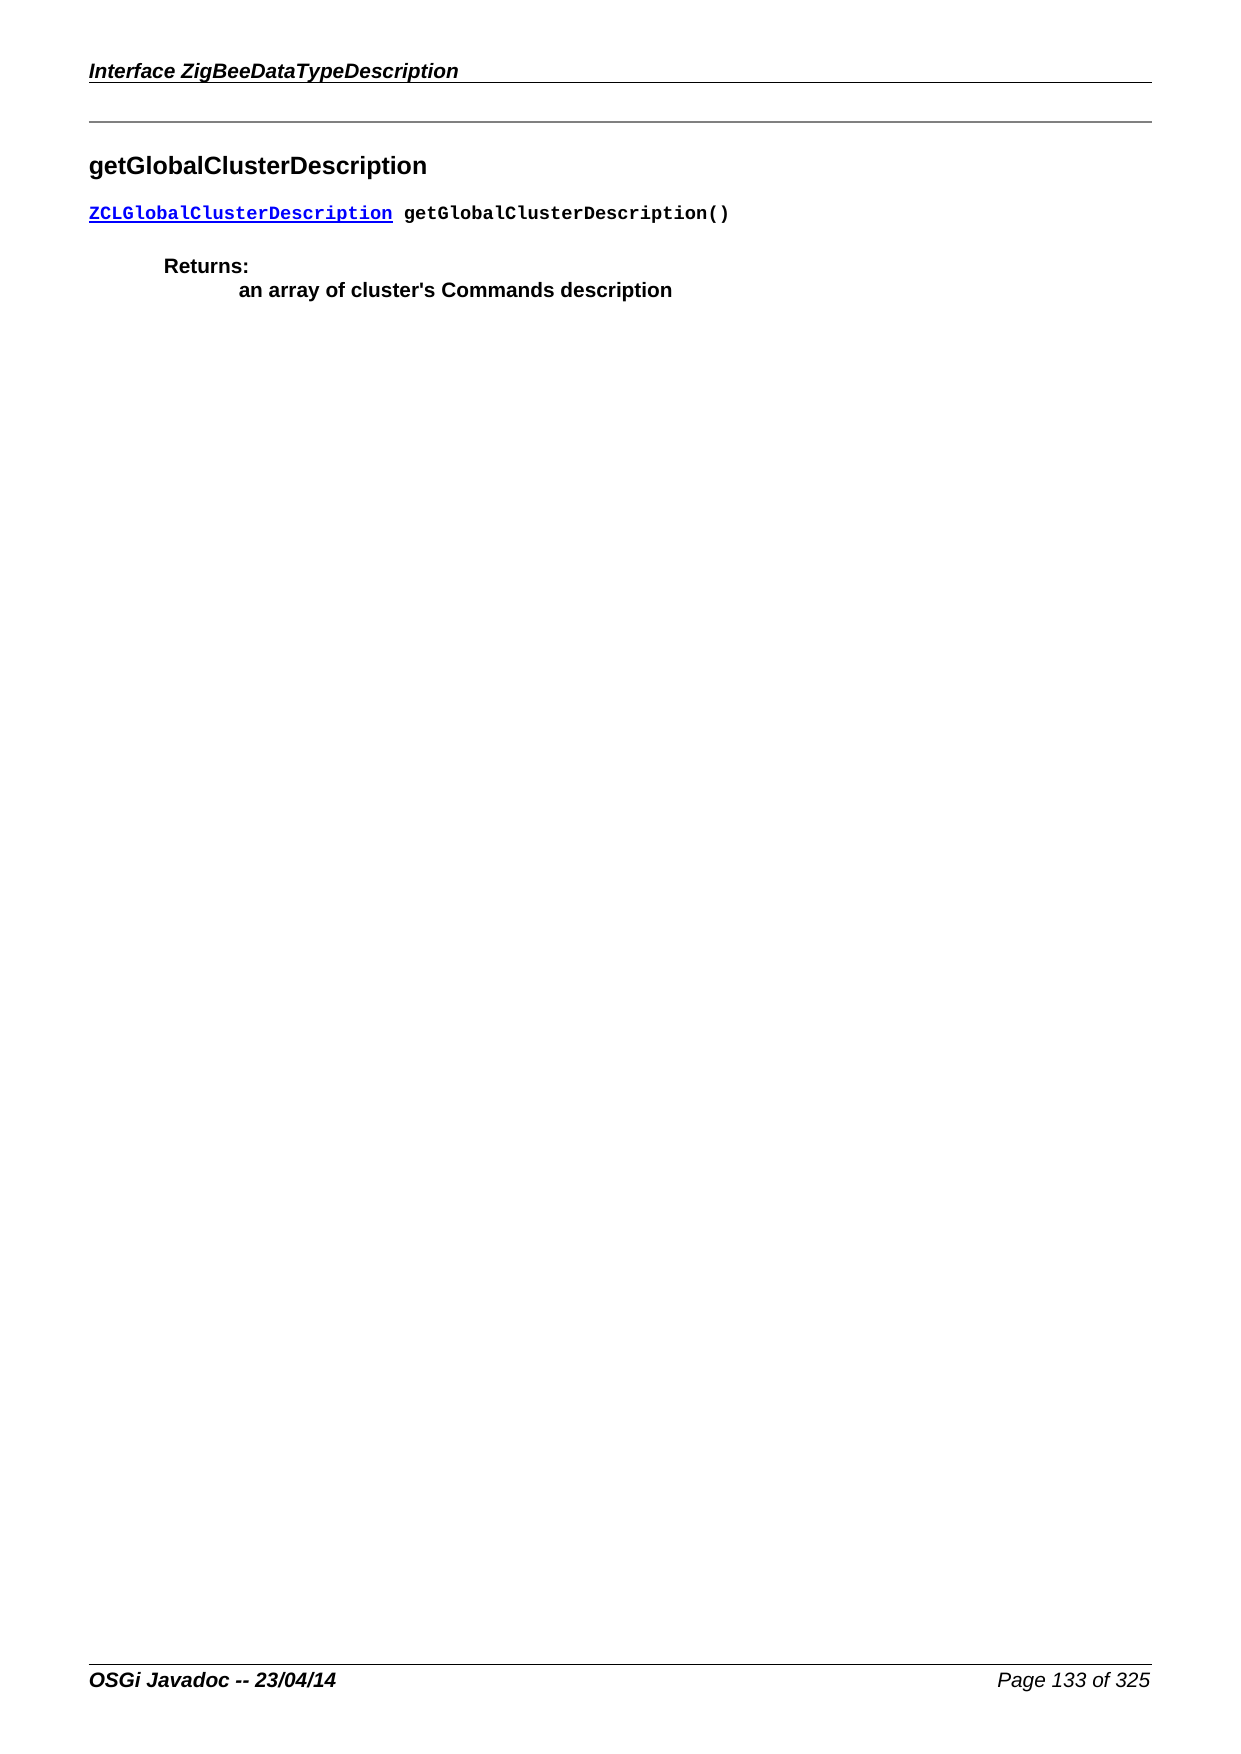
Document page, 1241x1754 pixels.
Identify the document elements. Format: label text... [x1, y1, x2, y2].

text Returns: [163, 254, 1152, 278]
subtitle getGlobalClusterDescription [88, 151, 1152, 180]
text an array of cluster's Commands description [238, 278, 1152, 302]
text ZCLGlobalClusterDescription getGlobalClusterDescription() [88, 204, 1152, 225]
